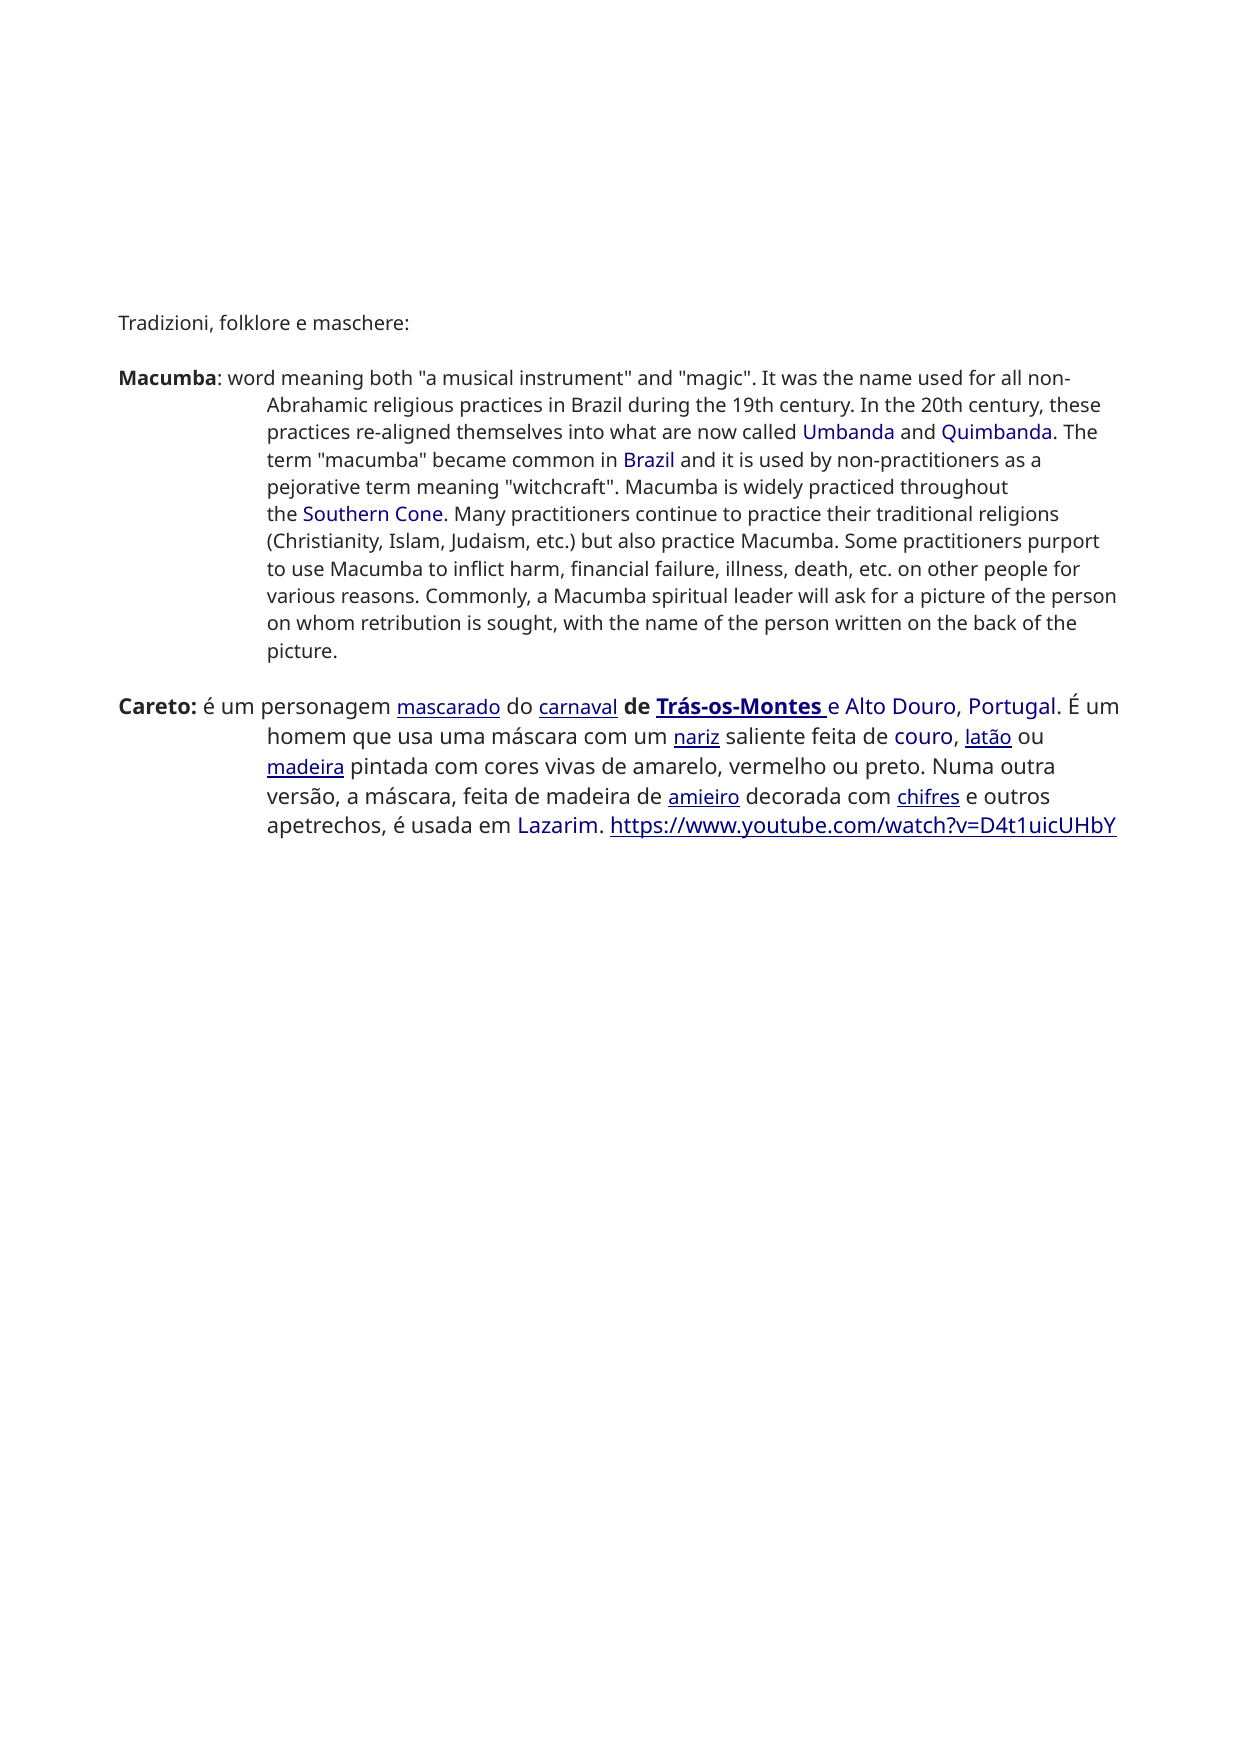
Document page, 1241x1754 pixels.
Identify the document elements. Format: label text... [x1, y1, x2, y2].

text Tradizioni, folklore e maschere: [118, 309, 1122, 336]
text Macumba: word meaning both "a musical instrument" and "magic". It was the name used for all non-Abrahamic religious practices in Brazil during the 19th century. In the 20th century, these practices re-aligned themselves into what are now called Umbanda and Quimbanda. The term "macumba" became common in Brazil and it is used by non-practitioners as a pejorative term meaning "witchcraft". Macumba is widely practiced throughout the Southern Cone. Many practitioners continue to practice their traditional religions (Christianity, Islam, Judaism, etc.) but also practice Macumba. Some practitioners purport to use Macumba to inflict harm, financial failure, illness, death, etc. on other people for various reasons. Commonly, a Macumba spiritual leader will ask for a picture of the person on whom retribution is sought, with the name of the person written on the back of the picture. [118, 364, 1122, 664]
text Careto: é um personagem mascarado do carnaval de Trás-os-Montes e Alto Douro, Portugal. É um homem que usa uma máscara com um nariz saliente feita de couro, latão ou madeira pintada com cores vivas de amarelo, vermelho ou preto. Numa outra versão, a máscara, feita de madeira de amieiro decorada com chifres e outros apetrechos, é usada em Lazarim. https://www.youtube.com/watch?v=D4t1uicUHbY [118, 691, 1122, 840]
